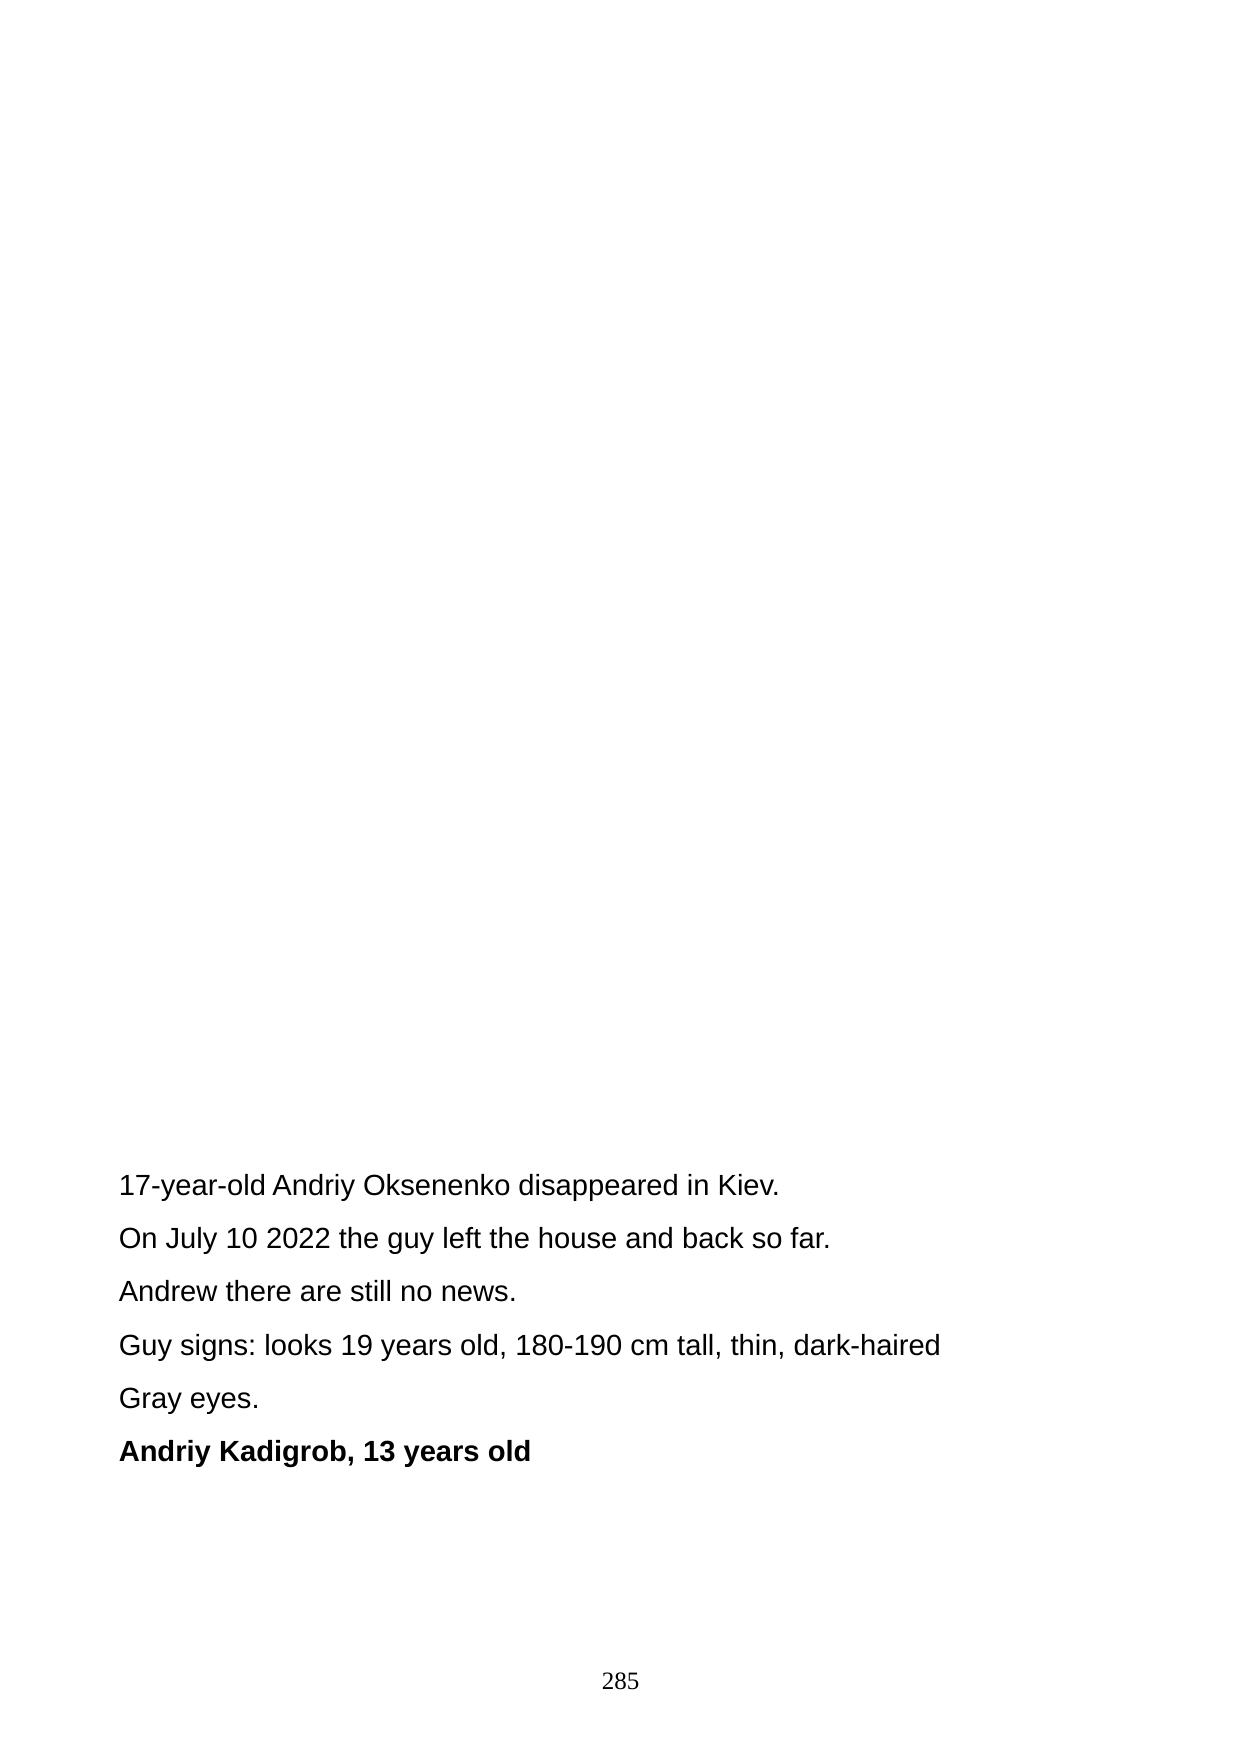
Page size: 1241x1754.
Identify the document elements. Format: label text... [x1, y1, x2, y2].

text Guy signs: looks 19 years old, 180-190 cm tall, thin, dark-haired [118, 1328, 1122, 1361]
text On July 10 2022 the guy left the house and back so far. [118, 1221, 1122, 1255]
text Gray eyes. [118, 1381, 1122, 1414]
text Andriy Kadigrob, 13 years old [118, 1434, 1122, 1467]
text 17-year-old Andriy Oksenenko disappeared in Kiev. [118, 118, 1122, 1202]
text Andrew there are still no news. [118, 1274, 1122, 1308]
